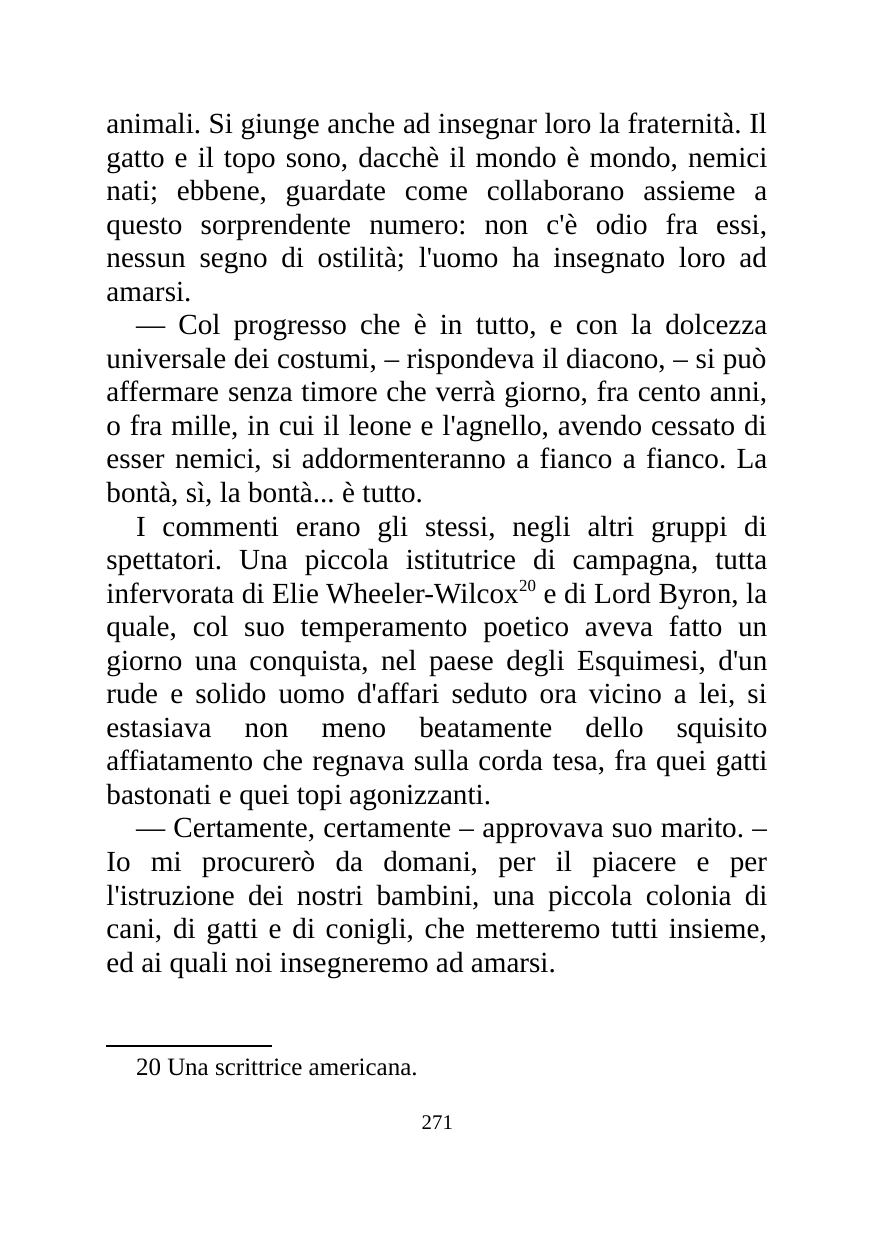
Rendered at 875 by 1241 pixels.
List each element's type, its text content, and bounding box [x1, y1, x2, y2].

text animali. Si giunge anche ad insegnar loro la fraternità. Il gatto e il topo sono, dacchè il mondo è mondo, nemici nati; ebbene, guardate come collaborano assieme a questo sorprendente numero: non c'è odio fra essi, nessun segno di ostilità; l'uomo ha insegnato loro ad amarsi. [106, 106, 768, 307]
text I commenti erano gli stessi, negli altri gruppi di spettatori. Una piccola istitutrice di campagna, tutta infervorata di Elie Wheeler-Wilcox e di Lord Byron, la quale, col suo temperamento poetico aveva fatto un giorno una conquista, nel paese degli Esquimesi, d'un rude e solido uomo d'affari seduto ora vicino a lei, si estasiava non meno beatamente dello squisito affiatamento che regnava sulla corda tesa, fra quei gatti bastonati e quei topi agonizzanti. [106, 509, 768, 811]
text — Certamente, certamente – approvava suo marito. – Io mi procurerò da domani, per il piacere e per l'istruzione dei nostri bambini, una piccola colonia di cani, di gatti e di conigli, che metteremo tutti insieme, ed ai quali noi insegneremo ad amarsi. [106, 811, 768, 978]
text Una scrittrice americana. [106, 1052, 768, 1080]
text — Col progresso che è in tutto, e con la dolcezza universale dei costumi, – rispondeva il diacono, – si può affermare senza timore che verrà giorno, fra cento anni, o fra mille, in cui il leone e l'agnello, avendo cessato di esser nemici, si addormenteranno a fianco a fianco. La bontà, sì, la bontà... è tutto. [106, 307, 768, 509]
